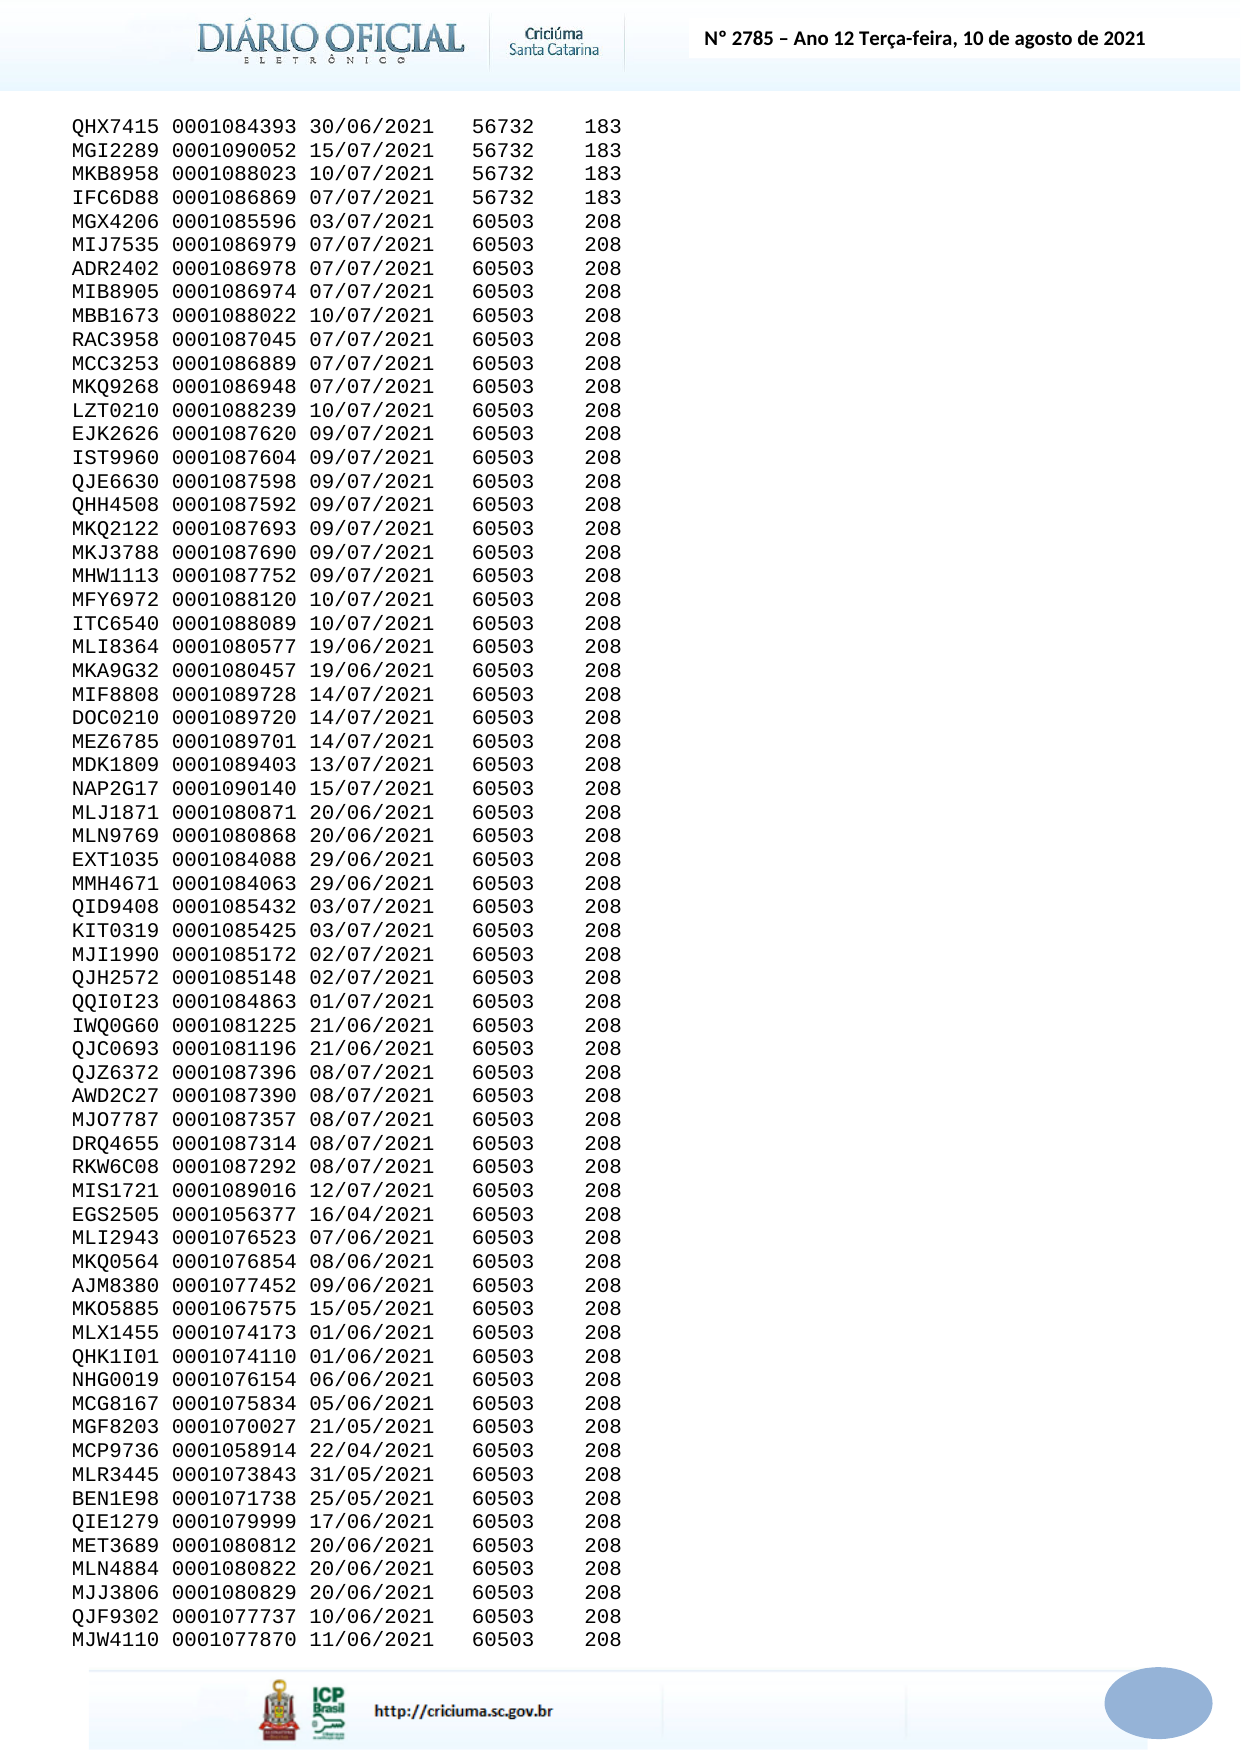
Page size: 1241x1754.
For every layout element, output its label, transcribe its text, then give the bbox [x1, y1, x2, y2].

text MLX1455 0001074173 01/06/2021 60503 208 [59, 1322, 1181, 1346]
text MLJ1871 0001080871 20/06/2021 60503 208 [59, 802, 1181, 825]
text MKQ9268 0001086948 07/07/2021 60503 208 [59, 376, 1181, 400]
text EXT1035 0001084088 29/06/2021 60503 208 [59, 849, 1181, 873]
text MJJ3806 0001080829 20/06/2021 60503 208 [59, 1582, 1181, 1606]
text RKW6C08 0001087292 08/07/2021 60503 208 [59, 1156, 1181, 1180]
text MJW4110 0001077870 11/06/2021 60503 208 [59, 1629, 1181, 1653]
text MDK1809 0001089403 13/07/2021 60503 208 [59, 754, 1181, 778]
text QID9408 0001085432 03/07/2021 60503 208 [59, 896, 1181, 920]
text MLI2943 0001076523 07/06/2021 60503 208 [59, 1227, 1181, 1251]
text MKQ0564 0001076854 08/06/2021 60503 208 [59, 1251, 1181, 1275]
text MHW1113 0001087752 09/07/2021 60503 208 [59, 565, 1181, 589]
text QJF9302 0001077737 10/06/2021 60503 208 [59, 1606, 1181, 1629]
text BEN1E98 0001071738 25/05/2021 60503 208 [59, 1487, 1181, 1511]
text MLR3445 0001073843 31/05/2021 60503 208 [59, 1464, 1181, 1487]
text QJC0693 0001081196 21/06/2021 60503 208 [59, 1038, 1181, 1062]
text QHX7415 0001084393 30/06/2021 56732 183 [59, 116, 1181, 140]
text MFY6972 0001088120 10/07/2021 60503 208 [59, 589, 1181, 613]
text DRQ4655 0001087314 08/07/2021 60503 208 [59, 1133, 1181, 1156]
text MGX4206 0001085596 03/07/2021 60503 208 [59, 211, 1181, 234]
text MLN4884 0001080822 20/06/2021 60503 208 [59, 1558, 1181, 1582]
text MCC3253 0001086889 07/07/2021 60503 208 [59, 352, 1181, 376]
text NAP2G17 0001090140 15/07/2021 60503 208 [59, 778, 1181, 802]
text MLI8364 0001080577 19/06/2021 60503 208 [59, 636, 1181, 660]
text NHG0019 0001076154 06/06/2021 60503 208 [59, 1369, 1181, 1393]
text LZT0210 0001088239 10/07/2021 60503 208 [59, 400, 1181, 423]
text QHH4508 0001087592 09/07/2021 60503 208 [59, 494, 1181, 518]
text IWQ0G60 0001081225 21/06/2021 60503 208 [59, 1014, 1181, 1038]
text MKJ3788 0001087690 09/07/2021 60503 208 [59, 542, 1181, 565]
text MIF8808 0001089728 14/07/2021 60503 208 [59, 683, 1181, 707]
text MIS1721 0001089016 12/07/2021 60503 208 [59, 1180, 1181, 1204]
text MJO7787 0001087357 08/07/2021 60503 208 [59, 1109, 1181, 1133]
text IFC6D88 0001086869 07/07/2021 56732 183 [59, 187, 1181, 211]
text MKQ2122 0001087693 09/07/2021 60503 208 [59, 518, 1181, 542]
text EGS2505 0001056377 16/04/2021 60503 208 [59, 1204, 1181, 1227]
text QQI0I23 0001084863 01/07/2021 60503 208 [59, 991, 1181, 1014]
text QIE1279 0001079999 17/06/2021 60503 208 [59, 1511, 1181, 1535]
text QJZ6372 0001087396 08/07/2021 60503 208 [59, 1062, 1181, 1086]
text DOC0210 0001089720 14/07/2021 60503 208 [59, 707, 1181, 731]
text MIJ7535 0001086979 07/07/2021 60503 208 [59, 234, 1181, 258]
text AJM8380 0001077452 09/06/2021 60503 208 [59, 1275, 1181, 1298]
text MBB1673 0001088022 10/07/2021 60503 208 [59, 305, 1181, 329]
text MKA9G32 0001080457 19/06/2021 60503 208 [59, 660, 1181, 683]
text MKB8958 0001088023 10/07/2021 56732 183 [59, 163, 1181, 187]
text KIT0319 0001085425 03/07/2021 60503 208 [59, 920, 1181, 944]
text MGF8203 0001070027 21/05/2021 60503 208 [59, 1417, 1181, 1440]
text QJE6630 0001087598 09/07/2021 60503 208 [59, 471, 1181, 494]
text QJH2572 0001085148 02/07/2021 60503 208 [59, 967, 1181, 991]
text MCP9736 0001058914 22/04/2021 60503 208 [59, 1440, 1181, 1464]
text MET3689 0001080812 20/06/2021 60503 208 [59, 1535, 1181, 1558]
text MMH4671 0001084063 29/06/2021 60503 208 [59, 873, 1181, 896]
text AWD2C27 0001087390 08/07/2021 60503 208 [59, 1086, 1181, 1109]
text MLN9769 0001080868 20/06/2021 60503 208 [59, 825, 1181, 849]
text EJK2626 0001087620 09/07/2021 60503 208 [59, 423, 1181, 447]
text MJI1990 0001085172 02/07/2021 60503 208 [59, 944, 1181, 967]
text MGI2289 0001090052 15/07/2021 56732 183 [59, 140, 1181, 163]
text QHK1I01 0001074110 01/06/2021 60503 208 [59, 1346, 1181, 1369]
text MKO5885 0001067575 15/05/2021 60503 208 [59, 1298, 1181, 1322]
text ITC6540 0001088089 10/07/2021 60503 208 [59, 613, 1181, 636]
text MEZ6785 0001089701 14/07/2021 60503 208 [59, 731, 1181, 754]
text RAC3958 0001087045 07/07/2021 60503 208 [59, 329, 1181, 352]
text IST9960 0001087604 09/07/2021 60503 208 [59, 447, 1181, 471]
text MCG8167 0001075834 05/06/2021 60503 208 [59, 1393, 1181, 1417]
text ADR2402 0001086978 07/07/2021 60503 208 [59, 258, 1181, 282]
text MIB8905 0001086974 07/07/2021 60503 208 [59, 282, 1181, 305]
